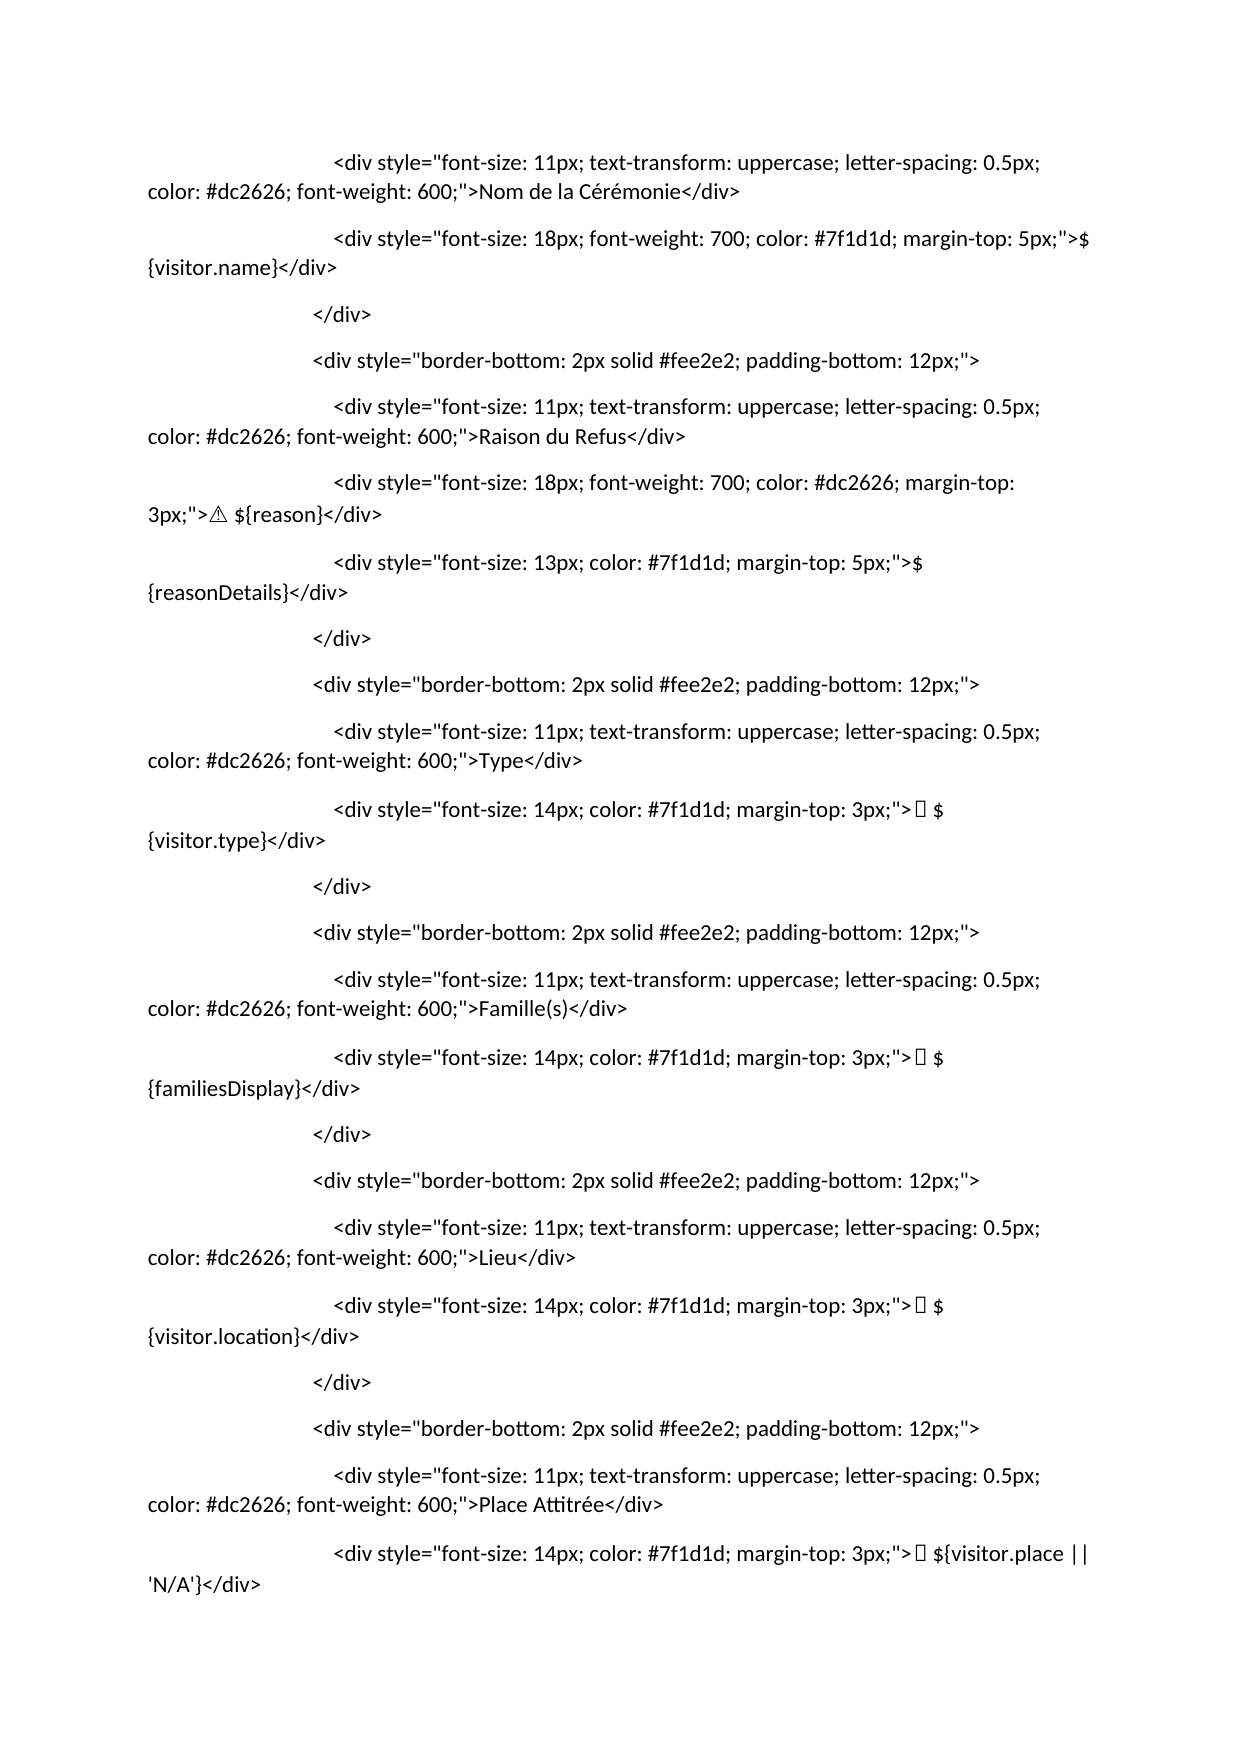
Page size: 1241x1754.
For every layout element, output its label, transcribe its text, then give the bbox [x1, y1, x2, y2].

text </div> [148, 872, 1093, 900]
text <div style="font-size: 14px; color: #7f1d1d; margin-top: 3px;">📍 ${visitor.location}</div> [148, 1289, 1093, 1350]
text <div style="font-size: 11px; text-transform: uppercase; letter-spacing: 0.5px; color: #dc2626; font-weight: 600;">Nom de la Cérémonie</div> [148, 148, 1093, 205]
text <div style="font-size: 11px; text-transform: uppercase; letter-spacing: 0.5px; color: #dc2626; font-weight: 600;">Raison du Refus</div> [148, 392, 1093, 450]
text </div> [148, 300, 1093, 328]
text <div style="font-size: 14px; color: #7f1d1d; margin-top: 3px;">📌 ${visitor.place || 'N/A'}</div> [148, 1537, 1093, 1598]
text <div style="font-size: 11px; text-transform: uppercase; letter-spacing: 0.5px; color: #dc2626; font-weight: 600;">Famille(s)</div> [148, 965, 1093, 1023]
text <div style="border-bottom: 2px solid #fee2e2; padding-bottom: 12px;"> [148, 346, 1093, 374]
text </div> [148, 1120, 1093, 1148]
text <div style="font-size: 14px; color: #7f1d1d; margin-top: 3px;">👥 ${familiesDisplay}</div> [148, 1041, 1093, 1102]
text <div style="border-bottom: 2px solid #fee2e2; padding-bottom: 12px;"> [148, 1167, 1093, 1194]
text <div style="font-size: 11px; text-transform: uppercase; letter-spacing: 0.5px; color: #dc2626; font-weight: 600;">Type</div> [148, 717, 1093, 774]
text <div style="font-size: 13px; color: #7f1d1d; margin-top: 5px;">${reasonDetails}</div> [148, 548, 1093, 606]
text <div style="font-size: 18px; font-weight: 700; color: #7f1d1d; margin-top: 5px;">${visitor.name}</div> [148, 224, 1093, 281]
text <div style="font-size: 18px; font-weight: 700; color: #dc2626; margin-top: 3px;">⚠️ ${reason}</div> [148, 468, 1093, 529]
text <div style="border-bottom: 2px solid #fee2e2; padding-bottom: 12px;"> [148, 1414, 1093, 1443]
text <div style="font-size: 11px; text-transform: uppercase; letter-spacing: 0.5px; color: #dc2626; font-weight: 600;">Place Attitrée</div> [148, 1461, 1093, 1519]
text </div> [148, 1368, 1093, 1396]
text <div style="font-size: 14px; color: #7f1d1d; margin-top: 3px;">🎉 ${visitor.type}</div> [148, 793, 1093, 854]
text <div style="border-bottom: 2px solid #fee2e2; padding-bottom: 12px;"> [148, 671, 1093, 698]
text <div style="border-bottom: 2px solid #fee2e2; padding-bottom: 12px;"> [148, 918, 1093, 947]
text </div> [148, 624, 1093, 652]
text <div style="font-size: 11px; text-transform: uppercase; letter-spacing: 0.5px; color: #dc2626; font-weight: 600;">Lieu</div> [148, 1213, 1093, 1271]
